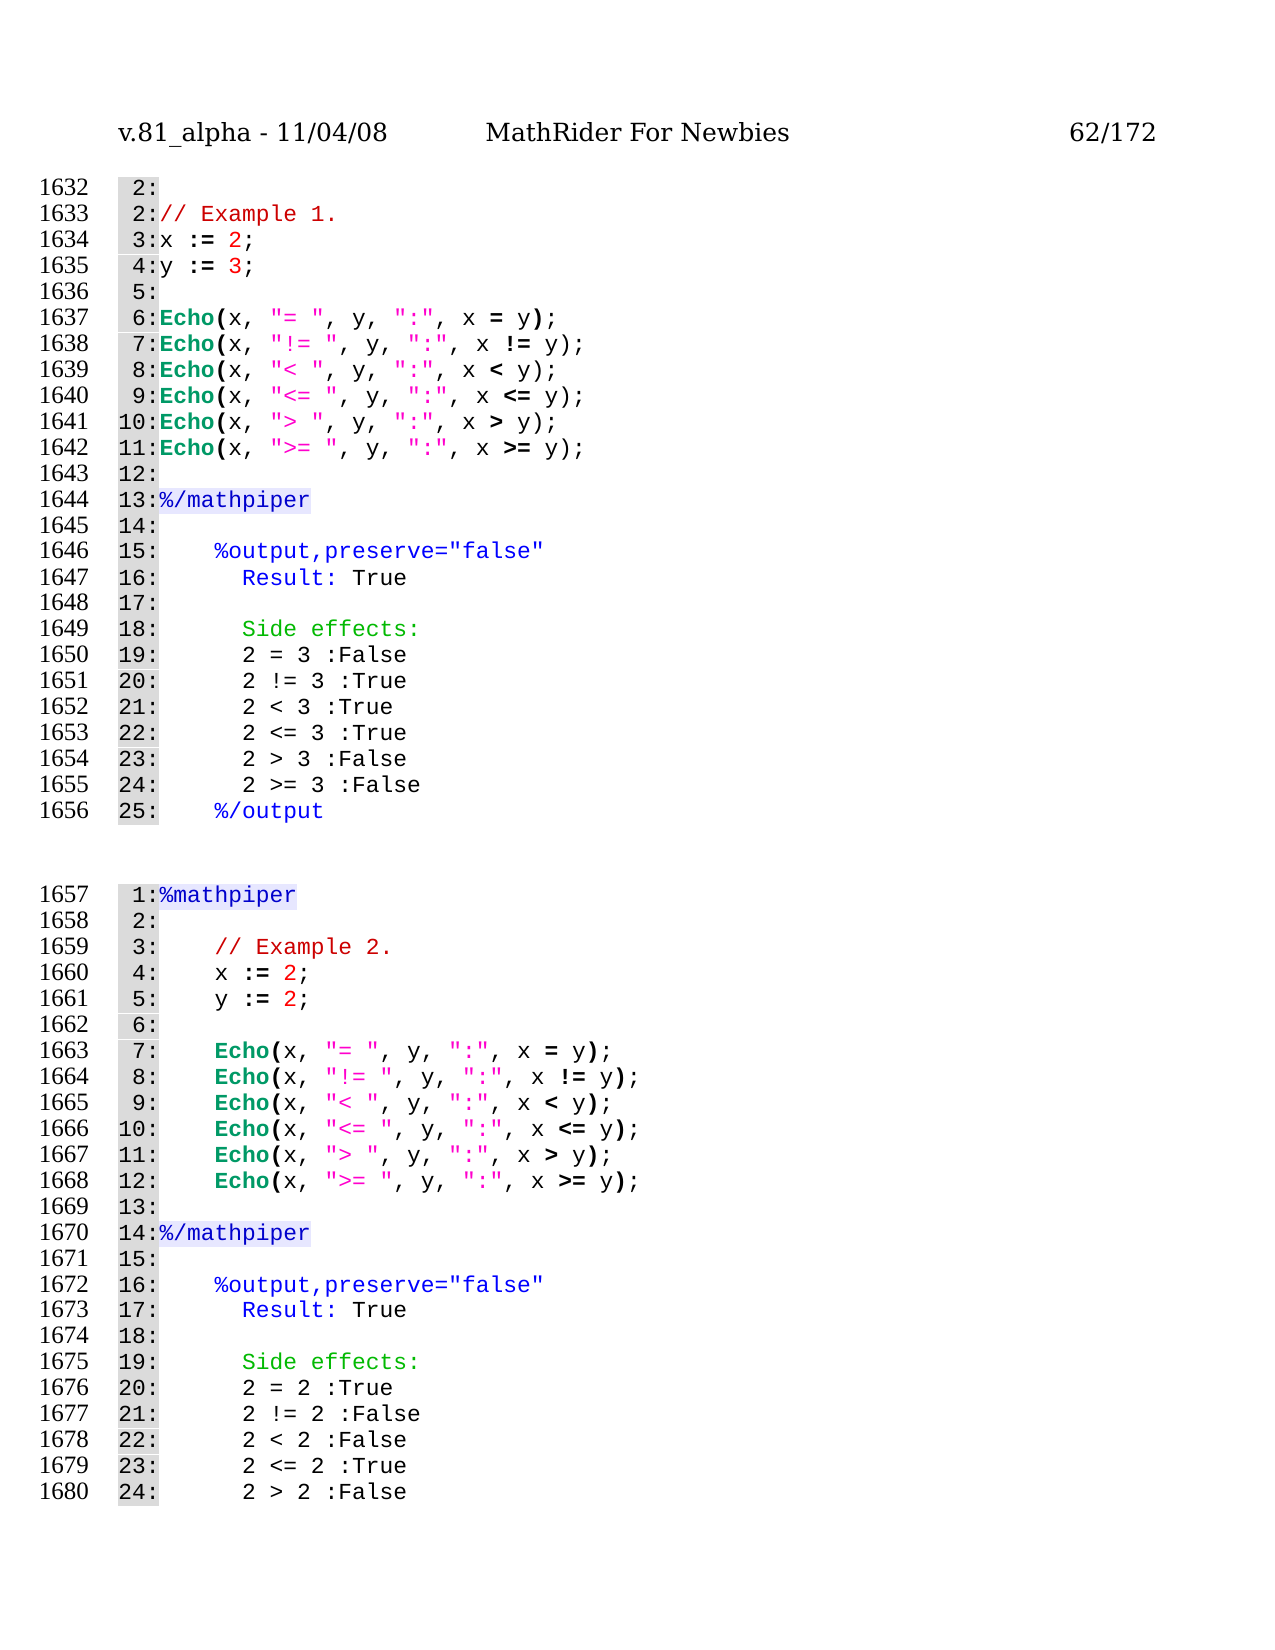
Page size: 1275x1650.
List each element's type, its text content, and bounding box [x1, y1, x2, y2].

text 14:%/mathpiper [118, 1221, 1157, 1247]
text 16: Result: True [118, 566, 1157, 592]
text 11: Echo(x, "> ", y, ":", x > y); [118, 1143, 1157, 1169]
text 14: [118, 514, 1157, 540]
text 15: [118, 1247, 1157, 1273]
text 3:x := 2; [118, 229, 1157, 254]
text 18: Side effects: [118, 618, 1157, 644]
text 22: 2 < 2 :False [118, 1428, 1157, 1454]
text 23: 2 > 3 :False [118, 747, 1157, 773]
text 9:Echo(x, "<= ", y, ":", x <= y); [118, 384, 1157, 410]
text 5: y := 2; [118, 988, 1157, 1013]
text 17: Result: True [118, 1299, 1157, 1325]
text 5: [118, 281, 1157, 306]
text 2: [118, 910, 1157, 936]
text 15: %output,preserve="false" [118, 540, 1157, 566]
text 25: %/output [118, 799, 1157, 825]
text 4:y := 3; [118, 254, 1157, 281]
text 10:Echo(x, "> ", y, ":", x > y); [118, 410, 1157, 436]
text 13:%/mathpiper [118, 488, 1157, 514]
text 7: Echo(x, "= ", y, ":", x = y); [118, 1039, 1157, 1065]
text 3: // Example 2. [118, 936, 1157, 962]
text 7:Echo(x, "!= ", y, ":", x != y); [118, 332, 1157, 358]
text 22: 2 <= 3 :True [118, 721, 1157, 747]
text 19: 2 = 3 :False [118, 644, 1157, 669]
text 6: [118, 1013, 1157, 1039]
text 2:// Example 1. [118, 203, 1157, 229]
text 24: 2 >= 3 :False [118, 773, 1157, 799]
text 17: [118, 592, 1157, 618]
text 12: [118, 462, 1157, 488]
text 4: x := 2; [118, 962, 1157, 988]
text 21: 2 != 2 :False [118, 1403, 1157, 1428]
text 19: Side effects: [118, 1351, 1157, 1377]
text 18: [118, 1325, 1157, 1351]
text 1:%mathpiper [118, 884, 1157, 910]
text 23: 2 <= 2 :True [118, 1454, 1157, 1480]
text 24: 2 > 2 :False [118, 1480, 1157, 1506]
text 9: Echo(x, "< ", y, ":", x < y); [118, 1091, 1157, 1117]
text 20: 2 = 2 :True [118, 1377, 1157, 1403]
text 6:Echo(x, "= ", y, ":", x = y); [118, 306, 1157, 332]
text 10: Echo(x, "<= ", y, ":", x <= y); [118, 1117, 1157, 1143]
text 13: [118, 1195, 1157, 1221]
text 16: %output,preserve="false" [118, 1273, 1157, 1299]
text 20: 2 != 3 :True [118, 669, 1157, 696]
text 8:Echo(x, "< ", y, ":", x < y); [118, 358, 1157, 384]
text 12: Echo(x, ">= ", y, ":", x >= y); [118, 1169, 1157, 1195]
text 11:Echo(x, ">= ", y, ":", x >= y); [118, 436, 1157, 462]
text 21: 2 < 3 :True [118, 696, 1157, 721]
text 2: [118, 177, 1157, 203]
text 8: Echo(x, "!= ", y, ":", x != y); [118, 1065, 1157, 1091]
